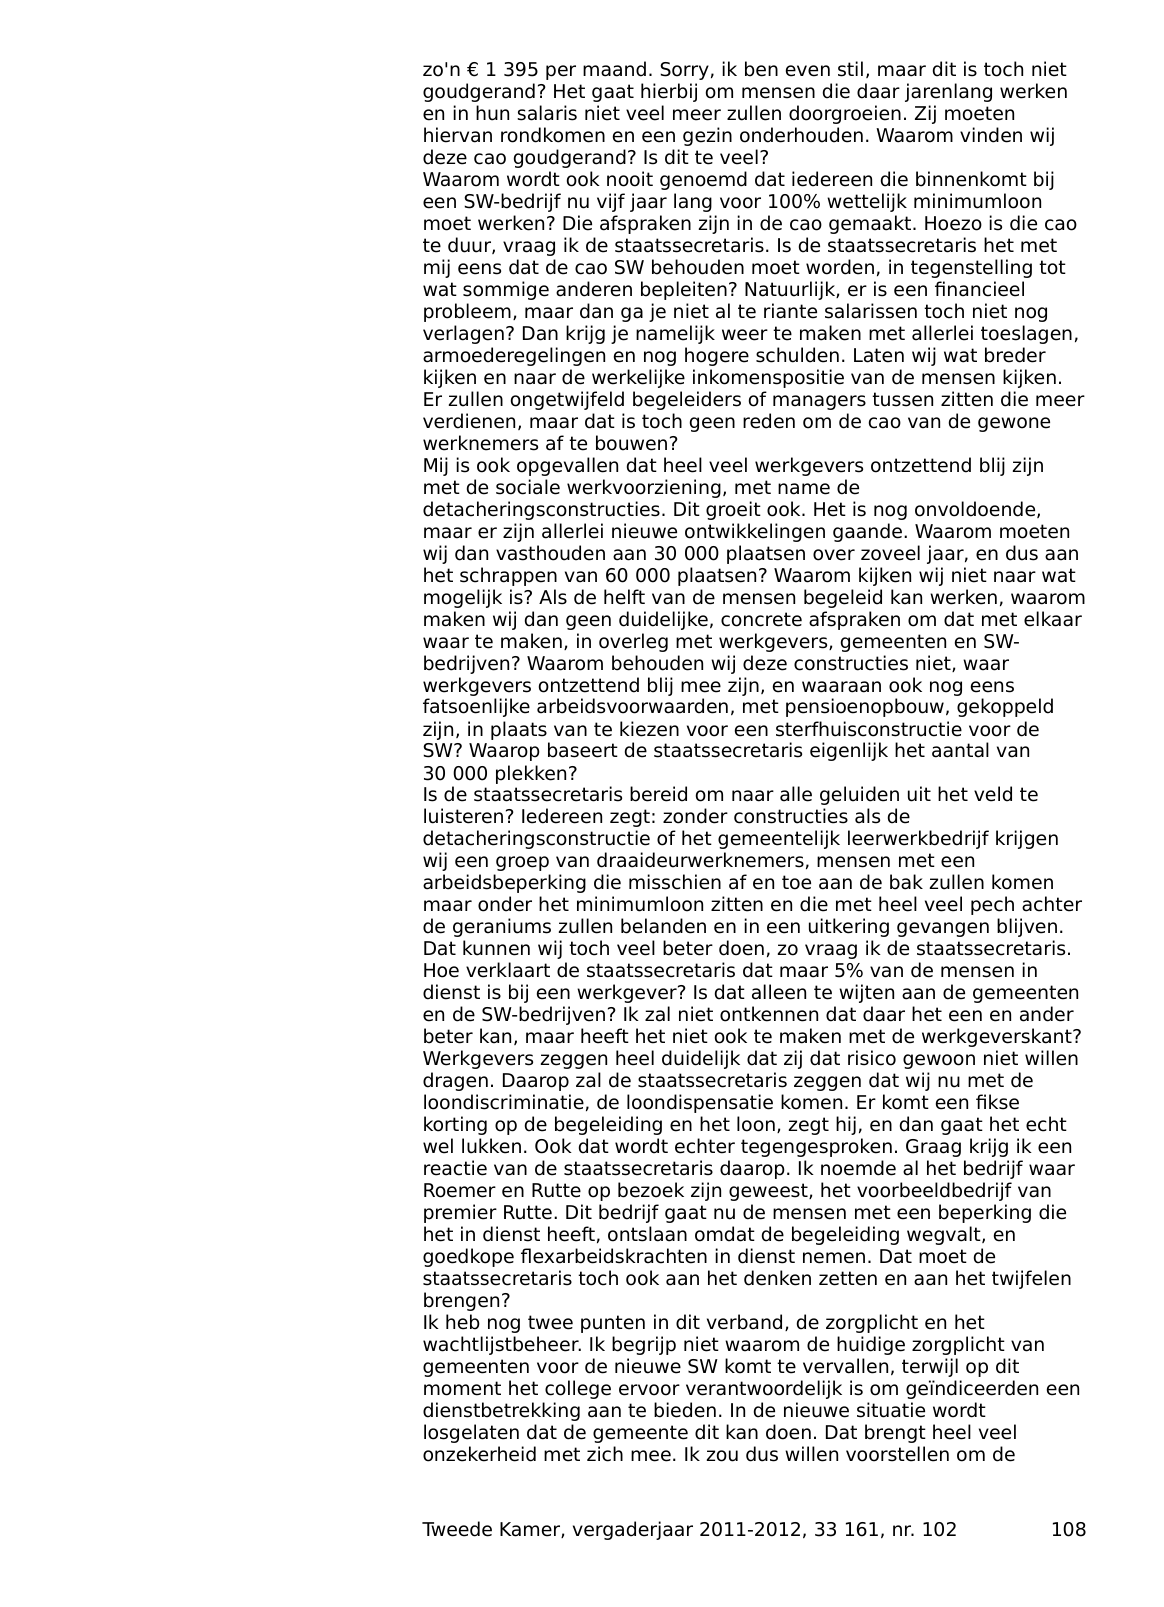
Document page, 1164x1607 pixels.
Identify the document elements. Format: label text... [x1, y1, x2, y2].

text Ik heb nog twee punten in dit verband, de zorgplicht en het wachtlijstbeheer. Ik begrijp niet waarom de huidige zorgplicht van gemeenten voor de nieuwe SW komt te vervallen, terwijl op dit moment het college ervoor verantwoordelijk is om geïndiceerden een dienstbetrekking aan te bieden. In de nieuwe situatie wordt losgelaten dat de gemeente dit kan doen. Dat brengt heel veel onzekerheid met zich mee. Ik zou dus willen voorstellen om de [422, 1312, 1087, 1466]
text Waarom wordt ook nooit genoemd dat iedereen die binnenkomt bij een SW-bedrijf nu vijf jaar lang voor 100% wettelijk minimumloon moet werken? Die afspraken zijn in de cao gemaakt. Hoezo is die cao te duur, vraag ik de staatssecretaris. Is de staatssecretaris het met mij eens dat de cao SW behouden moet worden, in tegenstelling tot wat sommige anderen bepleiten? Natuurlijk, er is een financieel probleem, maar dan ga je niet al te riante salarissen toch niet nog verlagen? Dan krijg je namelijk weer te maken met allerlei toeslagen, armoederegelingen en nog hogere schulden. Laten wij wat breder kijken en naar de werkelijke inkomenspositie van de mensen kijken. Er zullen ongetwijfeld begeleiders of managers tussen zitten die meer verdienen, maar dat is toch geen reden om de cao van de gewone werknemers af te bouwen? [422, 169, 1087, 455]
text Is de staatssecretaris bereid om naar alle geluiden uit het veld te luisteren? Iedereen zegt: zonder constructies als de detacheringsconstructie of het gemeentelijk leerwerkbedrijf krijgen wij een groep van draaideurwerknemers, mensen met een arbeidsbeperking die misschien af en toe aan de bak zullen komen maar onder het minimumloon zitten en die met heel veel pech achter de geraniums zullen belanden en in een uitkering gevangen blijven. Dat kunnen wij toch veel beter doen, zo vraag ik de staatssecretaris. [422, 784, 1087, 960]
text Hoe verklaart de staatssecretaris dat maar 5% van de mensen in dienst is bij een werkgever? Is dat alleen te wijten aan de gemeenten en de SW-bedrijven? Ik zal niet ontkennen dat daar het een en ander beter kan, maar heeft het niet ook te maken met de werkgeverskant? Werkgevers zeggen heel duidelijk dat zij dat risico gewoon niet willen dragen. Daarop zal de staatssecretaris zeggen dat wij nu met de loondiscriminatie, de loondispensatie komen. Er komt een fikse korting op de begeleiding en het loon, zegt hij, en dan gaat het echt wel lukken. Ook dat wordt echter tegengesproken. Graag krijg ik een reactie van de staatssecretaris daarop. Ik noemde al het bedrijf waar Roemer en Rutte op bezoek zijn geweest, het voorbeeldbedrijf van premier Rutte. Dit bedrijf gaat nu de mensen met een beperking die het in dienst heeft, ontslaan omdat de begeleiding wegvalt, en goedkope flexarbeidskrachten in dienst nemen. Dat moet de staatssecretaris toch ook aan het denken zetten en aan het twijfelen brengen? [422, 960, 1087, 1312]
text zo'n € 1 395 per maand. Sorry, ik ben even stil, maar dit is toch niet goudgerand? Het gaat hierbij om mensen die daar jarenlang werken en in hun salaris niet veel meer zullen doorgroeien. Zij moeten hiervan rondkomen en een gezin onderhouden. Waarom vinden wij deze cao goudgerand? Is dit te veel? [422, 59, 1087, 169]
text Mij is ook opgevallen dat heel veel werkgevers ontzettend blij zijn met de sociale werkvoorziening, met name de detacheringsconstructies. Dit groeit ook. Het is nog onvoldoende, maar er zijn allerlei nieuwe ontwikkelingen gaande. Waarom moeten wij dan vasthouden aan 30 000 plaatsen over zoveel jaar, en dus aan het schrappen van 60 000 plaatsen? Waarom kijken wij niet naar wat mogelijk is? Als de helft van de mensen begeleid kan werken, waarom maken wij dan geen duidelijke, concrete afspraken om dat met elkaar waar te maken, in overleg met werkgevers, gemeenten en SW-bedrijven? Waarom behouden wij deze constructies niet, waar werkgevers ontzettend blij mee zijn, en waaraan ook nog eens fatsoenlijke arbeidsvoorwaarden, met pensioenopbouw, gekoppeld zijn, in plaats van te kiezen voor een sterfhuisconstructie voor de SW? Waarop baseert de staatssecretaris eigenlijk het aantal van 30 000 plekken? [422, 455, 1087, 784]
